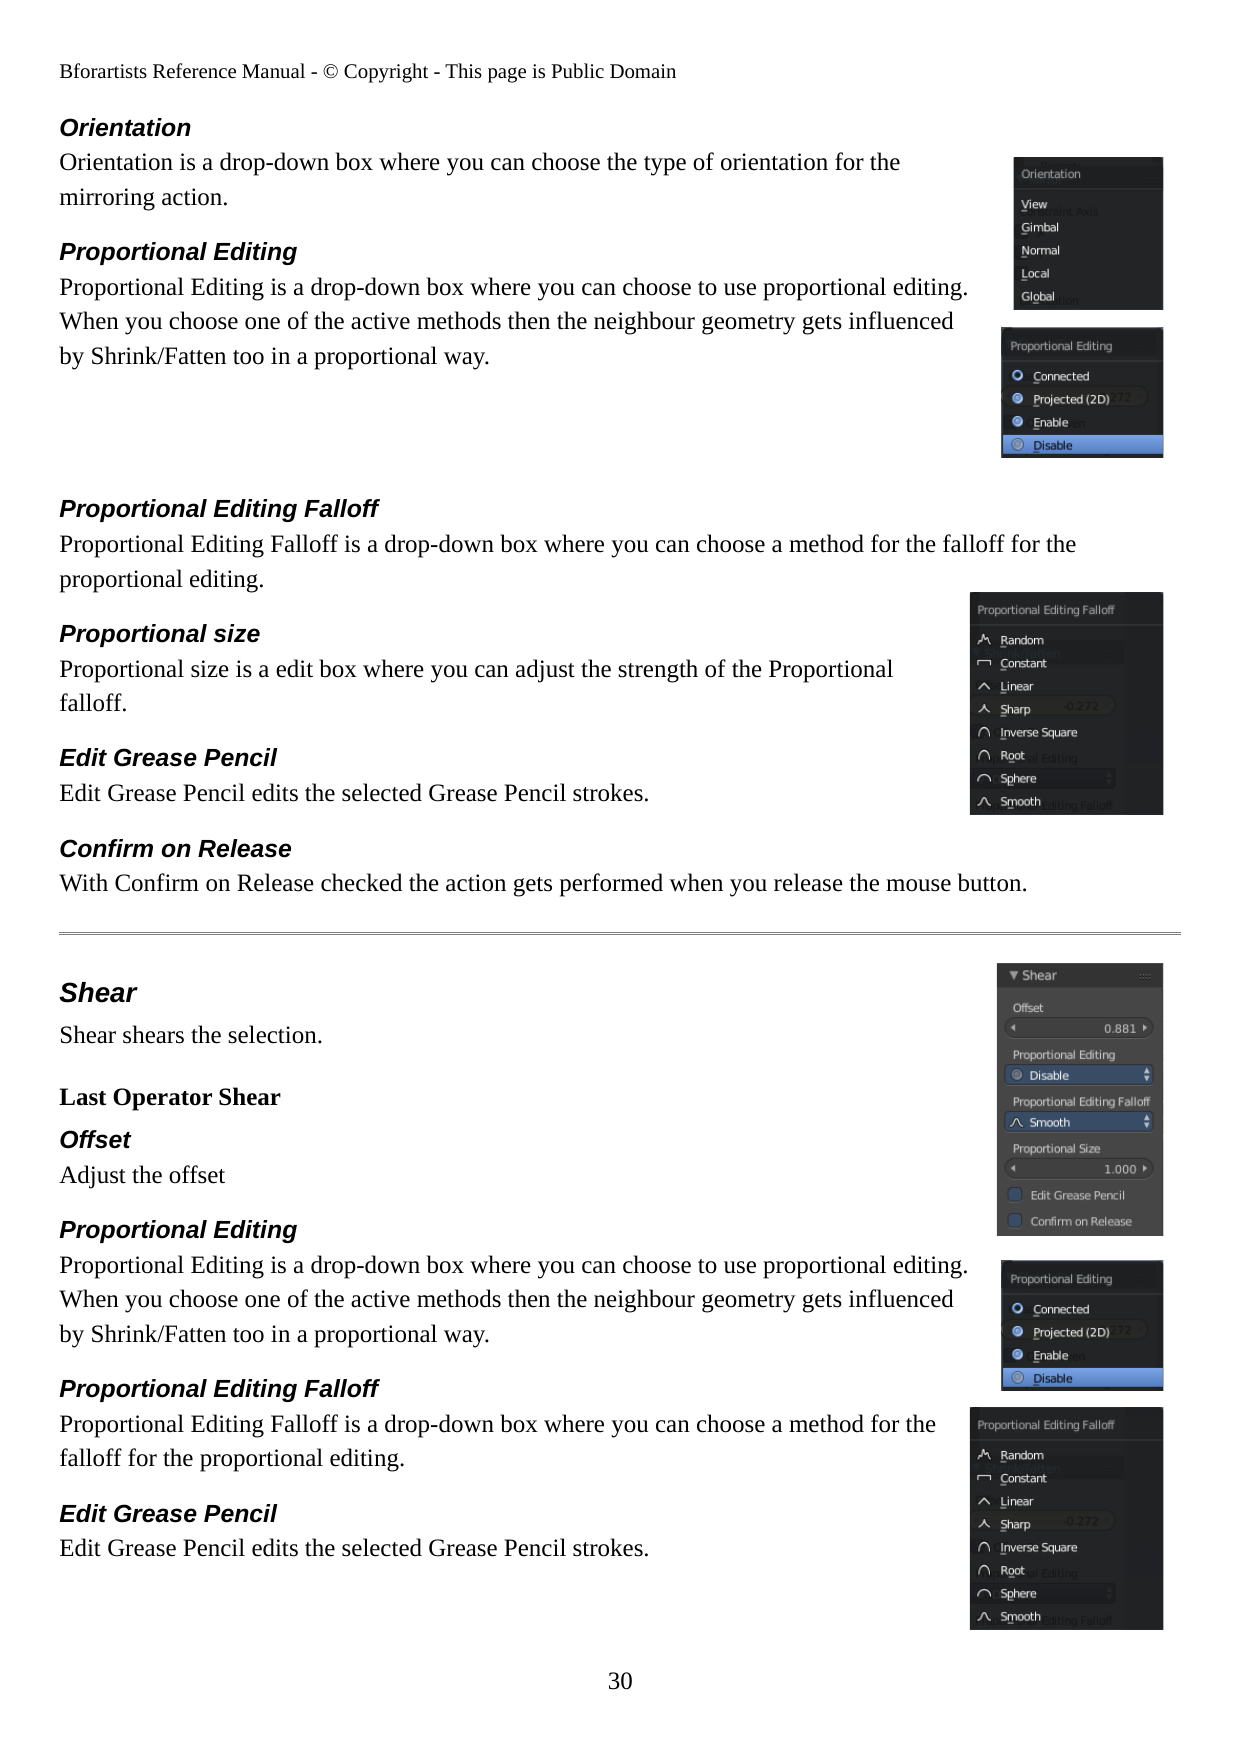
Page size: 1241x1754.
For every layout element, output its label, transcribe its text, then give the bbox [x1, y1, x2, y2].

text Adjust the offset [59, 1160, 996, 1188]
picture [996, 963, 1164, 1236]
text Proportional Editing is a drop-down box where you can choose to use proportional editing. When you choose one of the active methods then the neighbour geometry gets influenced by Shrink/Fatten too in a proportional way. [59, 1250, 1181, 1347]
subtitle Shear [59, 976, 996, 1008]
text With Confirm on Release checked the action gets performed when you release the mouse button. [59, 868, 1181, 897]
text Edit Grease Pencil edits the selected Grease Pencil strokes. [59, 778, 969, 807]
subtitle Last Operator Shear [59, 1082, 996, 1111]
text Proportional Editing Falloff is a drop-down box where you can choose a method for the falloff for the proportional editing. [59, 529, 1181, 592]
subtitle Proportional Editing [59, 237, 1013, 266]
subtitle Proportional size [59, 619, 969, 647]
subtitle [1164, 1082, 1181, 1111]
subtitle [1164, 976, 1181, 1008]
subtitle [1164, 1125, 1181, 1153]
text Proportional Editing Falloff is a drop-down box where you can choose a method for the falloff for the proportional editing. [59, 1409, 969, 1472]
picture [969, 592, 1164, 815]
picture [1013, 157, 1164, 310]
subtitle Edit Grease Pencil [59, 1499, 969, 1527]
text Orientation is a drop-down box where you can choose the type of orientation for the mirroring action. [59, 147, 1181, 211]
text Shear shears the selection. [59, 1021, 996, 1049]
subtitle [1164, 1499, 1181, 1527]
picture [1001, 327, 1164, 458]
subtitle [1164, 743, 1181, 772]
subtitle [1164, 237, 1181, 266]
subtitle Offset [59, 1125, 996, 1153]
subtitle Orientation [59, 113, 1181, 141]
text Proportional Editing is a drop-down box where you can choose to use proportional editing. When you choose one of the active methods then the neighbour geometry gets influenced by Shrink/Fatten too in a proportional way. [59, 272, 1181, 370]
picture [969, 1407, 1164, 1630]
text Edit Grease Pencil edits the selected Grease Pencil strokes. [59, 1533, 969, 1562]
subtitle Proportional Editing [59, 1215, 1181, 1243]
subtitle Proportional Editing Falloff [59, 494, 1181, 523]
subtitle Proportional Editing Falloff [59, 1374, 1181, 1403]
subtitle Edit Grease Pencil [59, 743, 969, 772]
text Proportional size is a edit box where you can adjust the strength of the Proportional falloff. [59, 654, 969, 717]
subtitle [1164, 619, 1181, 647]
text [1164, 1160, 1181, 1188]
picture [1001, 1260, 1164, 1391]
subtitle Confirm on Release [59, 834, 1181, 862]
